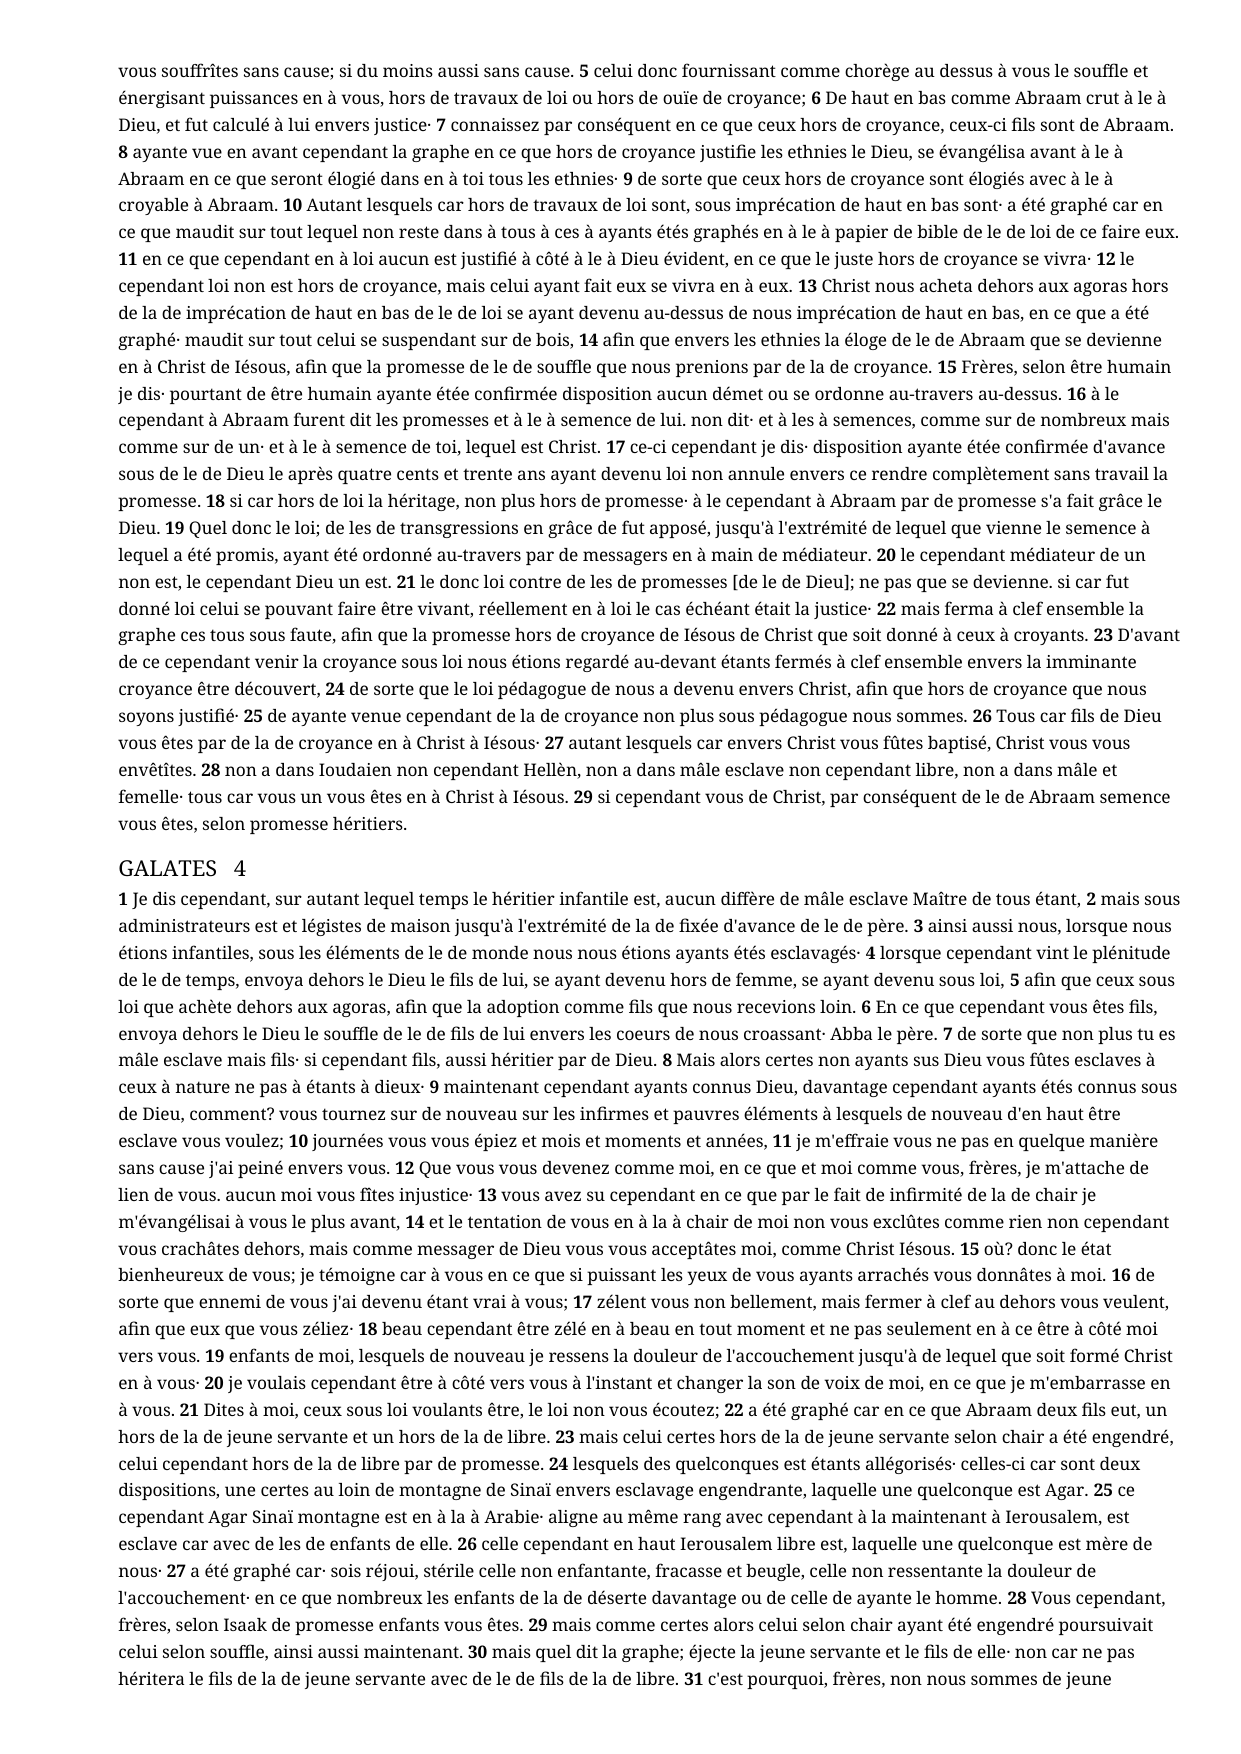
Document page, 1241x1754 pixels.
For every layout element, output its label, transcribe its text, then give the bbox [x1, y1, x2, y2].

text GALATES 4 [118, 853, 1181, 883]
text 1 Je dis cependant, sur autant lequel temps le héritier infantile est, aucun diffère de mâle esclave Maître de tous étant, 2 mais sous administrateurs est et légistes de maison jusqu'à l'extrémité de la de fixée d'avance de le de père. 3 ainsi aussi nous, lorsque nous étions infantiles, sous les éléments de le de monde nous nous étions ayants étés esclavagés· 4 lorsque cependant vint le plénitude de le de temps, envoya dehors le Dieu le fils de lui, se ayant devenu hors de femme, se ayant devenu sous loi, 5 afin que ceux sous loi que achète dehors aux agoras, afin que la adoption comme fils que nous recevions loin. 6 En ce que cependant vous êtes fils, envoya dehors le Dieu le souffle de le de fils de lui envers les coeurs de nous croassant· Abba le père. 7 de sorte que non plus tu es mâle esclave mais fils· si cependant fils, aussi héritier par de Dieu. 8 Mais alors certes non ayants sus Dieu vous fûtes esclaves à ceux à nature ne pas à étants à dieux· 9 maintenant cependant ayants connus Dieu, davantage cependant ayants étés connus sous de Dieu, comment? vous tournez sur de nouveau sur les infirmes et pauvres éléments à lesquels de nouveau d'en haut être esclave vous voulez; 10 journées vous vous épiez et mois et moments et années, 11 je m'effraie vous ne pas en quelque manière sans cause j'ai peiné envers vous. 12 Que vous vous devenez comme moi, en ce que et moi comme vous, frères, je m'attache de lien de vous. aucun moi vous fîtes injustice· 13 vous avez su cependant en ce que par le fait de infirmité de la de chair je m'évangélisai à vous le plus avant, 14 et le tentation de vous en à la à chair de moi non vous exclûtes comme rien non cependant vous crachâtes dehors, mais comme messager de Dieu vous vous acceptâtes moi, comme Christ Iésous. 15 où? donc le état bienheureux de vous; je témoigne car à vous en ce que si puissant les yeux de vous ayants arrachés vous donnâtes à moi. 16 de sorte que ennemi de vous j'ai devenu étant vrai à vous; 17 zélent vous non bellement, mais fermer à clef au dehors vous veulent, afin que eux que vous zéliez· 18 beau cependant être zélé en à beau en tout moment et ne pas seulement en à ce être à côté moi vers vous. 19 enfants de moi, lesquels de nouveau je ressens la douleur de l'accouchement jusqu'à de lequel que soit formé Christ en à vous· 20 je voulais cependant être à côté vers vous à l'instant et changer la son de voix de moi, en ce que je m'embarrasse en à vous. 21 Dites à moi, ceux sous loi voulants être, le loi non vous écoutez; 22 a été graphé car en ce que Abraam deux fils eut, un hors de la de jeune servante et un hors de la de libre. 23 mais celui certes hors de la de jeune servante selon chair a été engendré, celui cependant hors de la de libre par de promesse. 24 lesquels des quelconques est étants allégorisés· celles-ci car sont deux dispositions, une certes au loin de montagne de Sinaï envers esclavage engendrante, laquelle une quelconque est Agar. 25 ce cependant Agar Sinaï montagne est en à la à Arabie· aligne au même rang avec cependant à la maintenant à Ierousalem, est esclave car avec de les de enfants de elle. 26 celle cependant en haut Ierousalem libre est, laquelle une quelconque est mère de nous· 27 a été graphé car· sois réjoui, stérile celle non enfantante, fracasse et beugle, celle non ressentante la douleur de l'accouchement· en ce que nombreux les enfants de la de déserte davantage ou de celle de ayante le homme. 28 Vous cependant, frères, selon Isaak de promesse enfants vous êtes. 29 mais comme certes alors celui selon chair ayant été engendré poursuivait celui selon souffle, ainsi aussi maintenant. 30 mais quel dit la graphe; éjecte la jeune servante et le fils de elle· non car ne pas héritera le fils de la de jeune servante avec de le de fils de la de libre. 31 c'est pourquoi, frères, non nous sommes de jeune [118, 887, 1181, 1690]
text vous souffrîtes sans cause; si du moins aussi sans cause. 5 celui donc fournissant comme chorège au dessus à vous le souffle et énergisant puissances en à vous, hors de travaux de loi ou hors de ouïe de croyance; 6 De haut en bas comme Abraam crut à le à Dieu, et fut calculé à lui envers justice· 7 connaissez par conséquent en ce que ceux hors de croyance, ceux-ci fils sont de Abraam. 8 ayante vue en avant cependant la graphe en ce que hors de croyance justifie les ethnies le Dieu, se évangélisa avant à le à Abraam en ce que seront élogié dans en à toi tous les ethnies· 9 de sorte que ceux hors de croyance sont élogiés avec à le à croyable à Abraam. 10 Autant lesquels car hors de travaux de loi sont, sous imprécation de haut en bas sont· a été graphé car en ce que maudit sur tout lequel non reste dans à tous à ces à ayants étés graphés en à le à papier de bible de le de loi de ce faire eux. 11 en ce que cependant en à loi aucun est justifié à côté à le à Dieu évident, en ce que le juste hors de croyance se vivra· 12 le cependant loi non est hors de croyance, mais celui ayant fait eux se vivra en à eux. 13 Christ nous acheta dehors aux agoras hors de la de imprécation de haut en bas de le de loi se ayant devenu au-dessus de nous imprécation de haut en bas, en ce que a été graphé· maudit sur tout celui se suspendant sur de bois, 14 afin que envers les ethnies la éloge de le de Abraam que se devienne en à Christ de Iésous, afin que la promesse de le de souffle que nous prenions par de la de croyance. 15 Frères, selon être humain je dis· pourtant de être humain ayante étée confirmée disposition aucun démet ou se ordonne au-travers au-dessus. 16 à le cependant à Abraam furent dit les promesses et à le à semence de lui. non dit· et à les à semences, comme sur de nombreux mais comme sur de un· et à le à semence de toi, lequel est Christ. 17 ce-ci cependant je dis· disposition ayante étée confirmée d'avance sous de le de Dieu le après quatre cents et trente ans ayant devenu loi non annule envers ce rendre complètement sans travail la promesse. 18 si car hors de loi la héritage, non plus hors de promesse· à le cependant à Abraam par de promesse s'a fait grâce le Dieu. 19 Quel donc le loi; de les de transgressions en grâce de fut apposé, jusqu'à l'extrémité de lequel que vienne le semence à lequel a été promis, ayant été ordonné au-travers par de messagers en à main de médiateur. 20 le cependant médiateur de un non est, le cependant Dieu un est. 21 le donc loi contre de les de promesses [de le de Dieu]; ne pas que se devienne. si car fut donné loi celui se pouvant faire être vivant, réellement en à loi le cas échéant était la justice· 22 mais ferma à clef ensemble la graphe ces tous sous faute, afin que la promesse hors de croyance de Iésous de Christ que soit donné à ceux à croyants. 23 D'avant de ce cependant venir la croyance sous loi nous étions regardé au-devant étants fermés à clef ensemble envers la imminante croyance être découvert, 24 de sorte que le loi pédagogue de nous a devenu envers Christ, afin que hors de croyance que nous soyons justifié· 25 de ayante venue cependant de la de croyance non plus sous pédagogue nous sommes. 26 Tous car fils de Dieu vous êtes par de la de croyance en à Christ à Iésous· 27 autant lesquels car envers Christ vous fûtes baptisé, Christ vous vous envêtîtes. 28 non a dans Ioudaien non cependant Hellèn, non a dans mâle esclave non cependant libre, non a dans mâle et femelle· tous car vous un vous êtes en à Christ à Iésous. 29 si cependant vous de Christ, par conséquent de le de Abraam semence vous êtes, selon promesse héritiers. [118, 59, 1181, 835]
